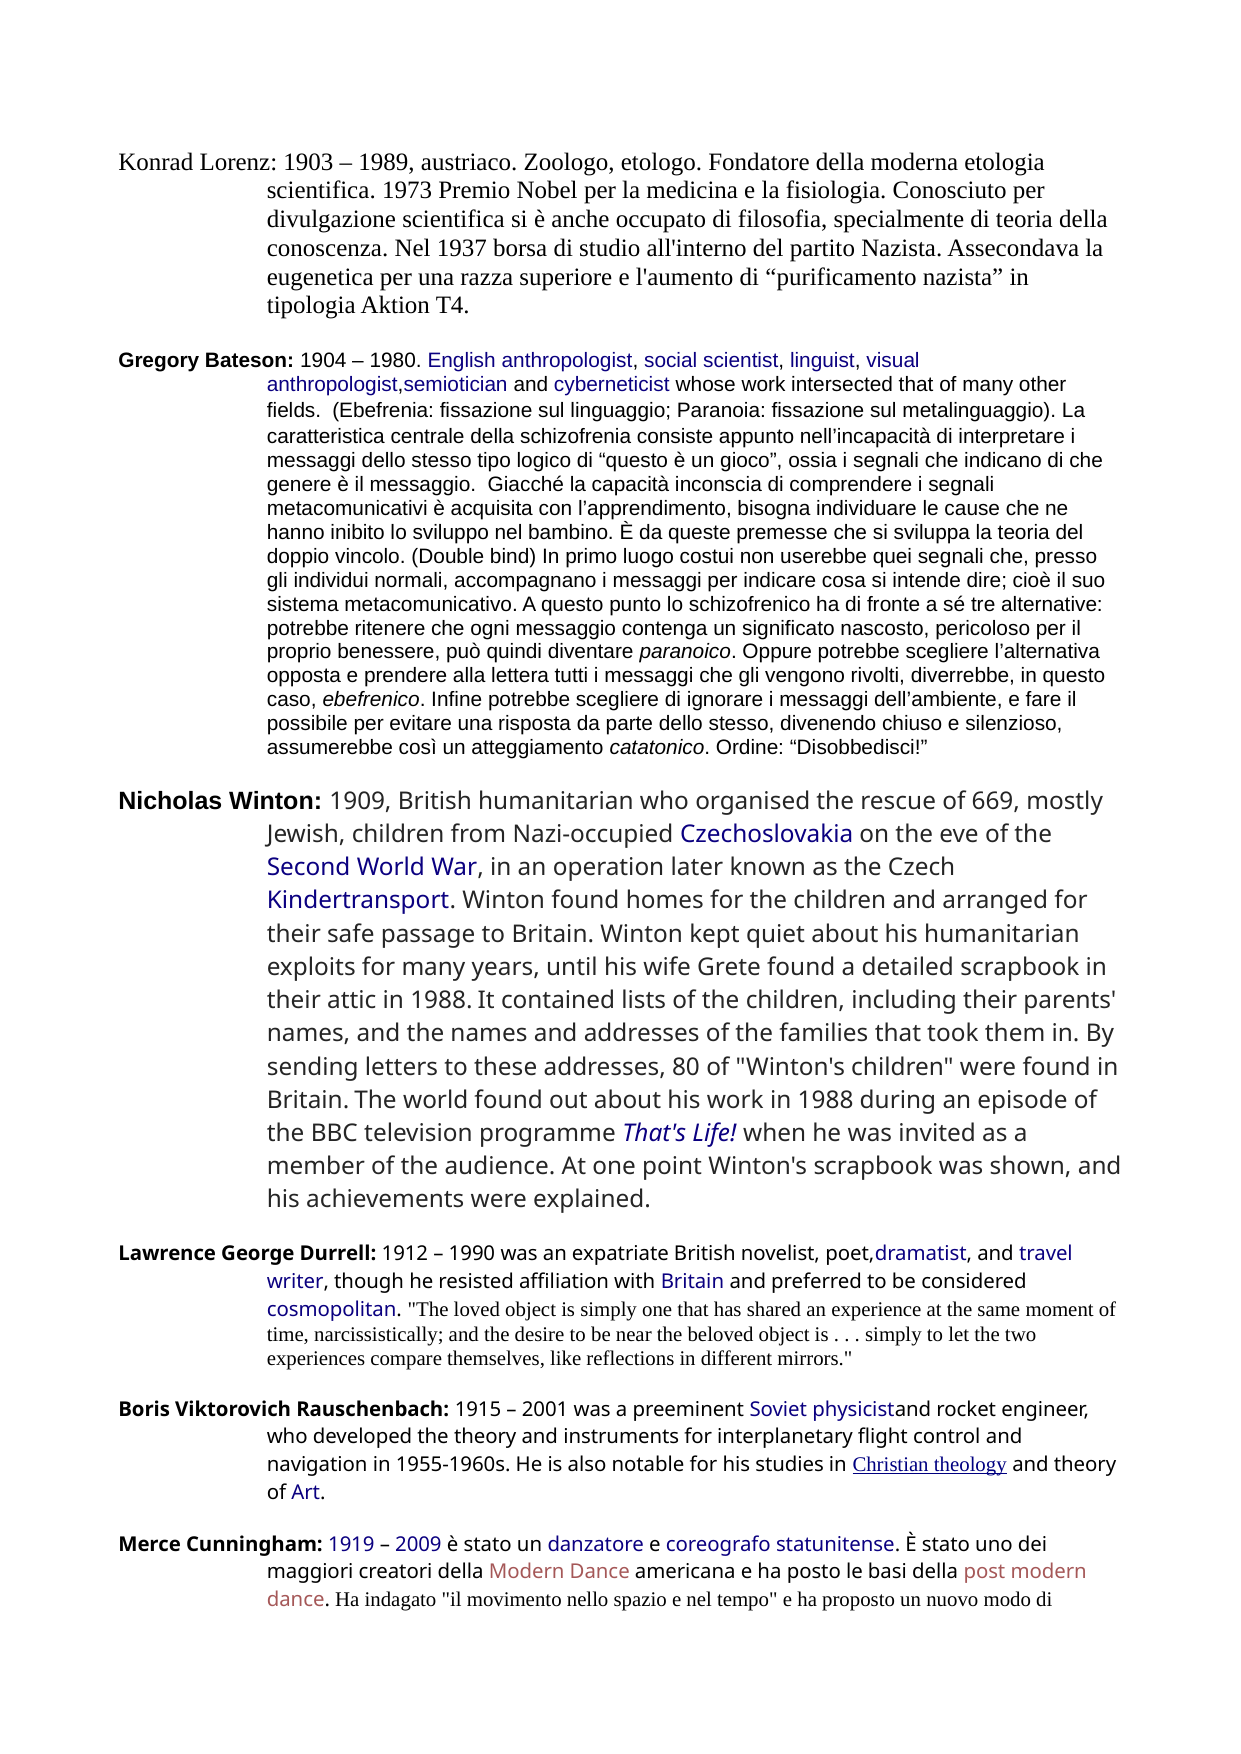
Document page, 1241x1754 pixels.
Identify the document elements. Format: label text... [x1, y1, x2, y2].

text Lawrence George Durrell: 1912 – 1990 was an expatriate British novelist, poet,dramatist, and travel writer, though he resisted affiliation with Britain and preferred to be considered cosmopolitan. "The loved object is simply one that has shared an experience at the same moment of time, narcissistically; and the desire to be near the beloved object is . . . simply to let the two experiences compare themselves, like reflections in different mirrors." [118, 1239, 1122, 1370]
text Gregory Bateson: 1904 – 1980. English anthropologist, social scientist, linguist, visual anthropologist,semiotician and cyberneticist whose work intersected that of many other fields. (Ebefrenia: fissazione sul linguaggio; Paranoia: fissazione sul metalinguaggio). La caratteristica centrale della schizofrenia consiste appunto nell’incapacità di interpretare i messaggi dello stesso tipo logico di “questo è un gioco”, ossia i segnali che indicano di che genere è il messaggio. Giacché la capacità inconscia di comprendere i segnali metacomunicativi è acquisita con l’apprendimento, bisogna individuare le cause che ne hanno inibito lo sviluppo nel bambino. È da queste premesse che si sviluppa la teoria del doppio vincolo. (Double bind) In primo luogo costui non userebbe quei segnali che, presso gli individui normali, accompagnano i messaggi per indicare cosa si intende dire; cioè il suo sistema metacomunicativo. A questo punto lo schizofrenico ha di fronte a sé tre alternative: potrebbe ritenere che ogni messaggio contenga un significato nascosto, pericoloso per il proprio benessere, può quindi diventare paranoico. Oppure potrebbe scegliere l’alternativa opposta e prendere alla lettera tutti i messaggi che gli vengono rivolti, diverrebbe, in questo caso, ebefrenico. Infine potrebbe scegliere di ignorare i messaggi dell’ambiente, e fare il possibile per evitare una risposta da parte dello stesso, divenendo chiuso e silenzioso, assumerebbe così un atteggiamento catatonico. Ordine: “Disobbedisci!” [118, 348, 1122, 759]
text Nicholas Winton: 1909, British humanitarian who organised the rescue of 669, mostly Jewish, children from Nazi-occupied Czechoslovakia on the eve of the Second World War, in an operation later known as the Czech Kindertransport. Winton found homes for the children and arranged for their safe passage to Britain. Winton kept quiet about his humanitarian exploits for many years, until his wife Grete found a detailed scrapbook in their attic in 1988. It contained lists of the children, including their parents' names, and the names and addresses of the families that took them in. By sending letters to these addresses, 80 of "Winton's children" were found in Britain. The world found out about his work in 1988 during an episode of the BBC television programme That's Life! when he was invited as a member of the audience. At one point Winton's scrapbook was shown, and his achievements were explained. [118, 783, 1122, 1215]
text Merce Cunningham: 1919 – 2009 è stato un danzatore e coreografo statunitense. È stato uno dei maggiori creatori della Modern Dance americana e ha posto le basi della post modern dance. Ha indagato "il movimento nello spazio e nel tempo" e ha proposto un nuovo modo di [118, 1529, 1122, 1612]
text Konrad Lorenz: 1903 – 1989, austriaco. Zoologo, etologo. Fondatore della moderna etologia scientifica. 1973 Premio Nobel per la medicina e la fisiologia. Conosciuto per divulgazione scientifica si è anche occupato di filosofia, specialmente di teoria della conoscenza. Nel 1937 borsa di studio all'interno del partito Nazista. Assecondava la eugenetica per una razza superiore e l'aumento di “purificamento nazista” in tipologia Aktion T4. [118, 147, 1122, 319]
text Boris Viktorovich Rauschenbach: 1915 – 2001 was a preeminent Soviet physicistand rocket engineer, who developed the theory and instruments for interplanetary flight control and navigation in 1955-1960s. He is also notable for his studies in Christian theology and theory of Art. [118, 1394, 1122, 1505]
